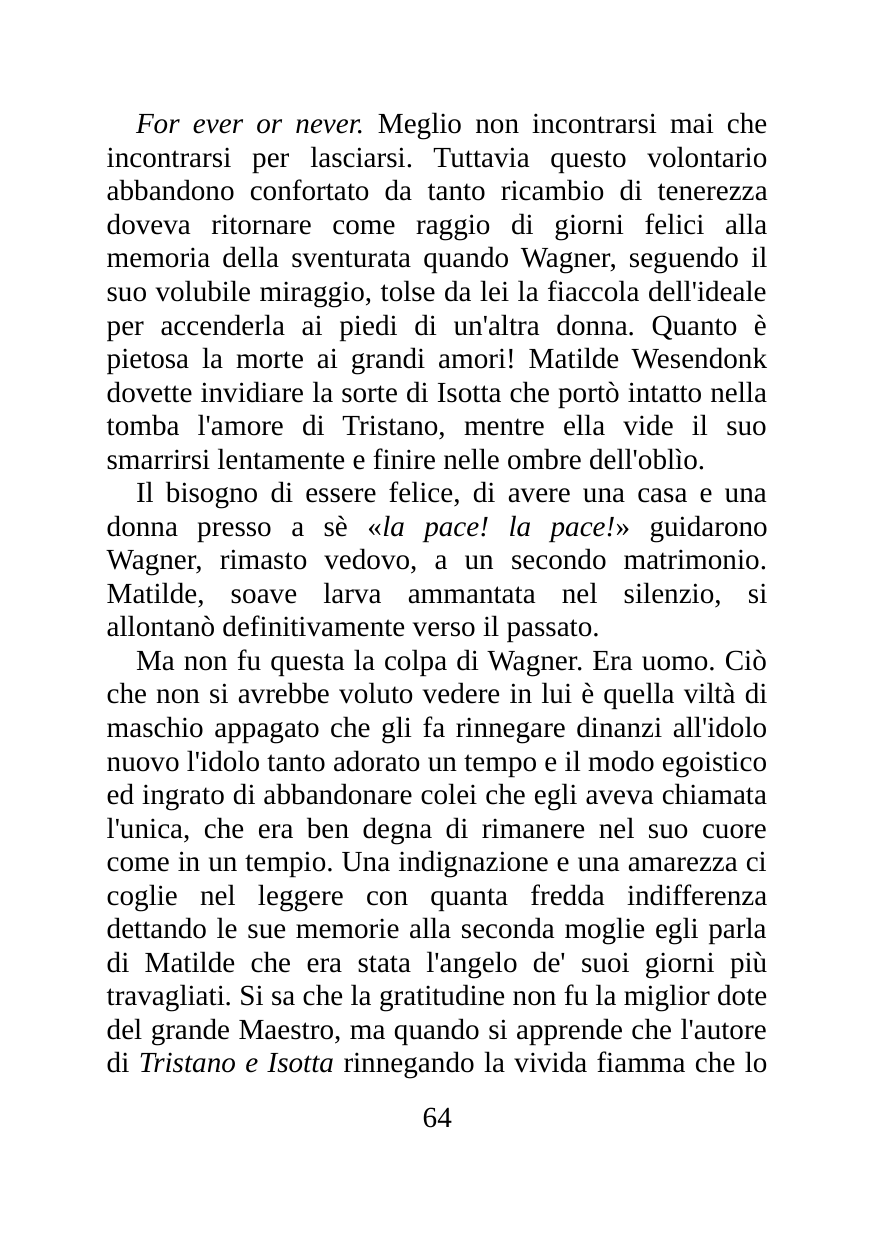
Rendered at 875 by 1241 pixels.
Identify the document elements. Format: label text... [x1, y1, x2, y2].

text For ever or never. Meglio non incontrarsi mai che incontrarsi per lasciarsi. Tuttavia questo volontario abbandono confortato da tanto ricambio di tenerezza doveva ritornare come raggio di giorni felici alla memoria della sventurata quando Wagner, seguendo il suo volubile miraggio, tolse da lei la fiaccola dell'ideale per accenderla ai piedi di un'altra donna. Quanto è pietosa la morte ai grandi amori! Matilde Wesendonk dovette invidiare la sorte di Isotta che portò intatto nella tomba l'amore di Tristano, mentre ella vide il suo smarrirsi lentamente e finire nelle ombre dell'oblìo. [106, 106, 768, 475]
text Ma non fu questa la colpa di Wagner. Era uomo. Ciò che non si avrebbe voluto vedere in lui è quella viltà di maschio appagato che gli fa rinnegare dinanzi all'idolo nuovo l'idolo tanto adorato un tempo e il modo egoistico ed ingrato di abbandonare colei che egli aveva chiamata l'unica, che era ben degna di rimanere nel suo cuore come in un tempio. Una indignazione e una amarezza ci coglie nel leggere con quanta fredda indifferenza dettando le sue memorie alla seconda moglie egli parla di Matilde che era stata l'angelo de' suoi giorni più travagliati. Si sa che la gratitudine non fu la miglior dote del grande Maestro, ma quando si apprende che l'autore di Tristano e Isotta rinnegando la vivida fiamma che lo [106, 643, 768, 1079]
text Il bisogno di essere felice, di avere una casa e una donna presso a sè «la pace! la pace!» guidarono Wagner, rimasto vedovo, a un secondo matrimonio. Matilde, soave larva ammantata nel silenzio, si allontanò definitivamente verso il passato. [106, 475, 768, 643]
